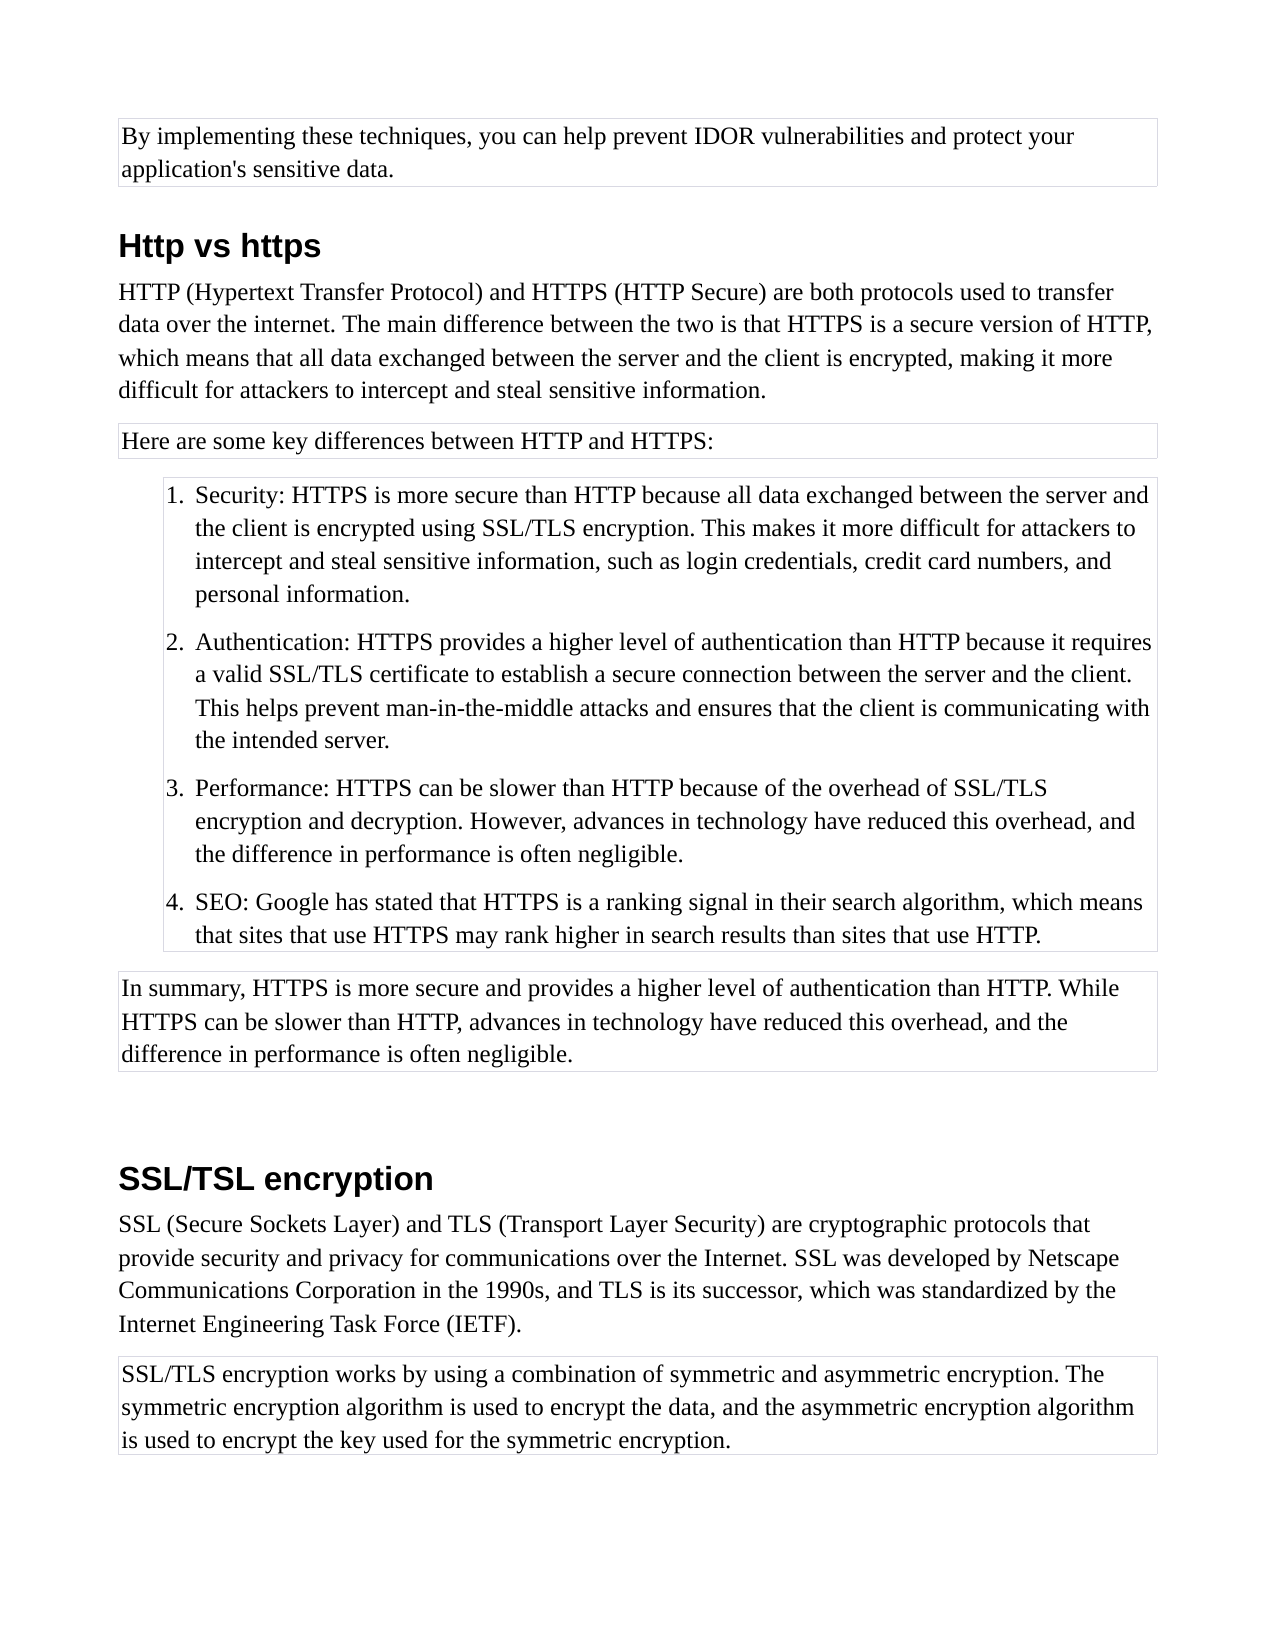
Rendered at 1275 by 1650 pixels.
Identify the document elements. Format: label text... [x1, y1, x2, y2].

list Authentication: HTTPS provides a higher level of authentication than HTTP because it requires a valid SSL/TLS certificate to establish a secure connection between the server and the client. This helps prevent man-in-the-middle attacks and ensures that the client is communicating with the intended server. [164, 623, 1157, 754]
text Here are some key differences between HTTP and HTTPS: [119, 424, 1157, 458]
text HTTP (Hypertext Transfer Protocol) and HTTPS (HTTP Secure) are both protocols used to transfer data over the internet. The main difference between the two is that HTTPS is a secure version of HTTP, which means that all data exchanged between the server and the client is encrypted, making it more difficult for attackers to intercept and steal sensitive information. [118, 277, 1157, 404]
list Performance: HTTPS can be slower than HTTP because of the overhead of SSL/TLS encryption and decryption. However, advances in technology have reduced this overhead, and the difference in performance is often negligible. [164, 770, 1157, 868]
list SEO: Google has stated that HTTPS is a ranking signal in their search algorithm, which means that sites that use HTTPS may rank higher in search results than sites that use HTTP. [164, 884, 1157, 951]
list Security: HTTPS is more secure than HTTP because all data exchanged between the server and the client is encrypted using SSL/TLS encryption. This makes it more difficult for attackers to intercept and steal sensitive information, such as login credentials, credit card numbers, and personal information. [164, 478, 1157, 608]
text By implementing these techniques, you can help prevent IDOR vulnerabilities and protect your application's sensitive data. [119, 119, 1157, 186]
subtitle SSL/TSL encryption [118, 1159, 1157, 1197]
subtitle Http vs https [118, 226, 1157, 264]
text SSL (Secure Sockets Layer) and TLS (Transport Layer Security) are cryptographic protocols that provide security and privacy for communications over the Internet. SSL was developed by Netscape Communications Corporation in the 1990s, and TLS is its successor, which was standardized by the Internet Engineering Task Force (IETF). [118, 1209, 1157, 1337]
text SSL/TLS encryption works by using a combination of symmetric and asymmetric encryption. The symmetric encryption algorithm is used to encrypt the data, and the asymmetric encryption algorithm is used to encrypt the key used for the symmetric encryption. [119, 1357, 1157, 1454]
text In summary, HTTPS is more secure and provides a higher level of authentication than HTTP. While HTTPS can be slower than HTTP, advances in technology have reduced this overhead, and the difference in performance is often negligible. [119, 972, 1157, 1071]
